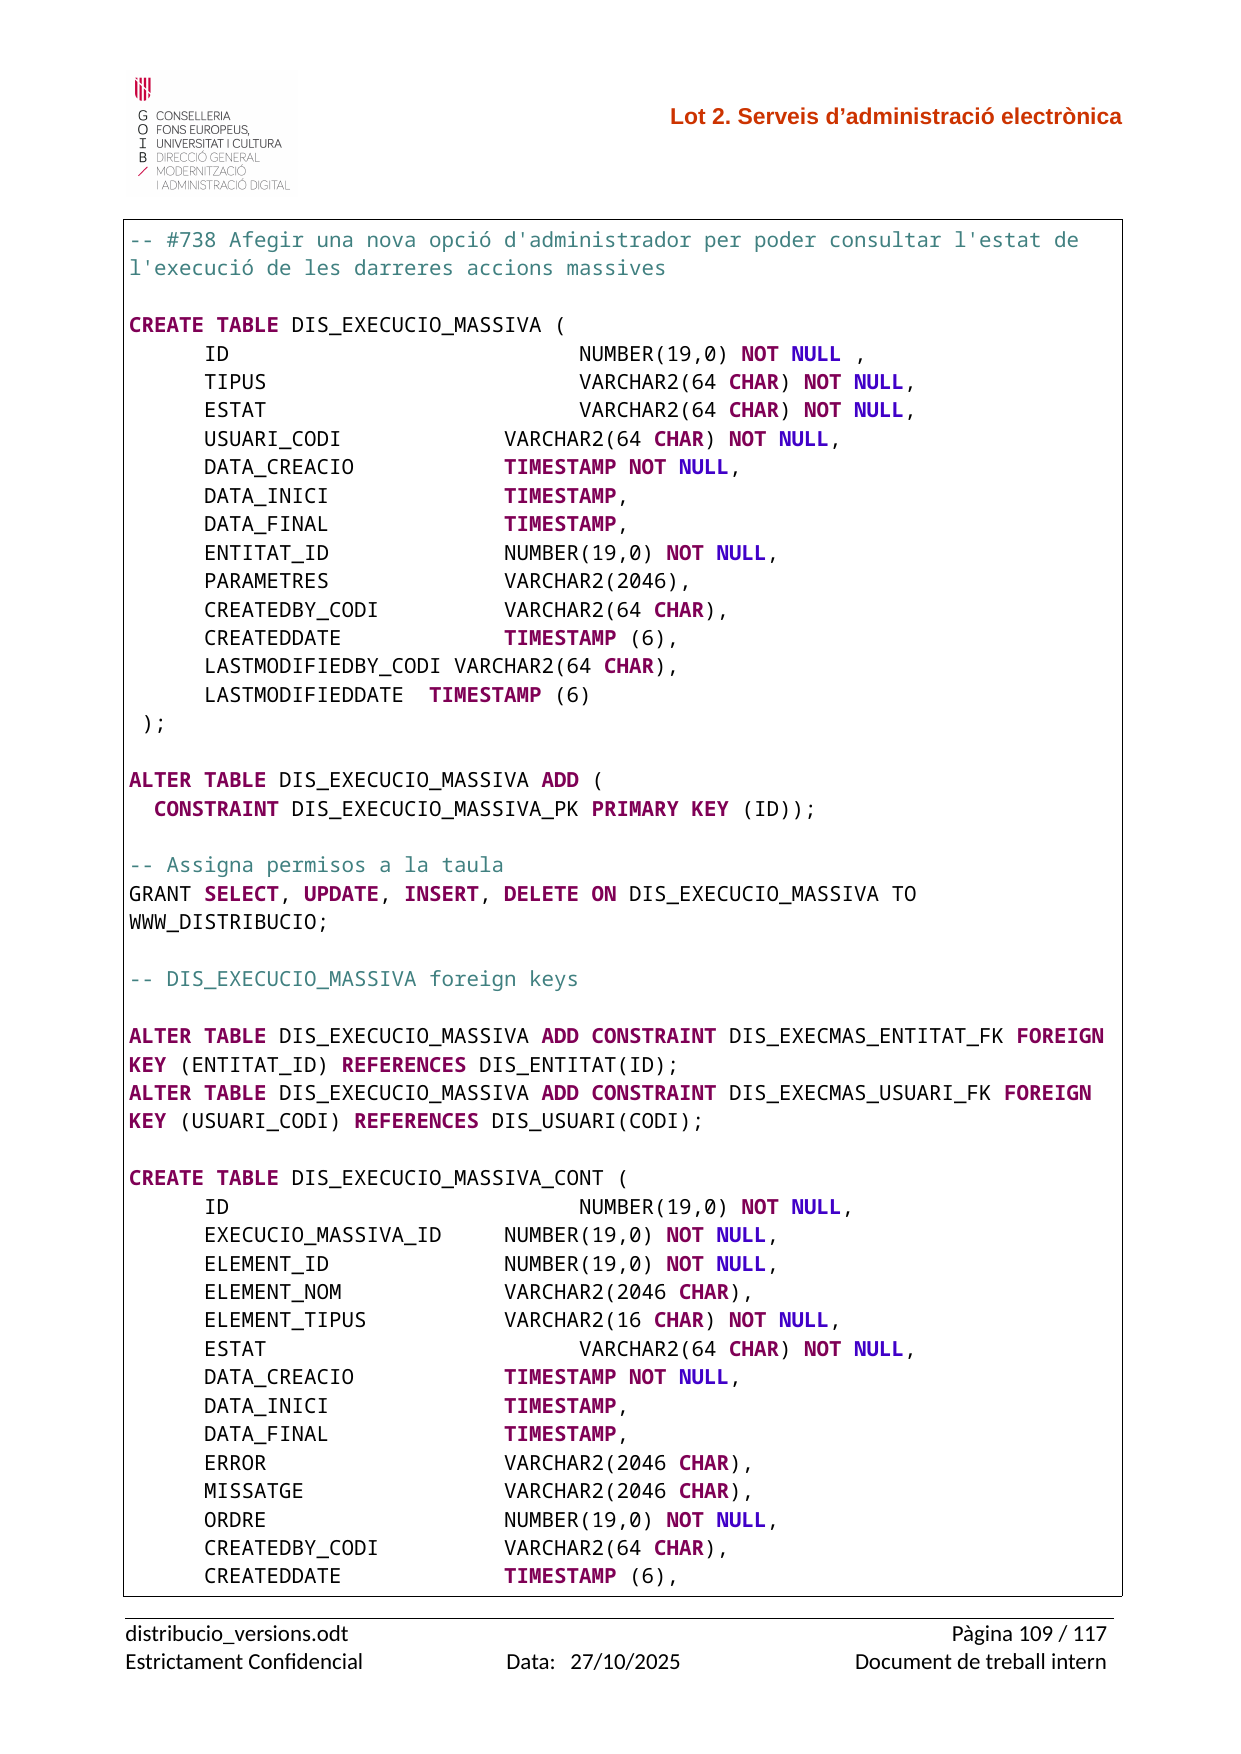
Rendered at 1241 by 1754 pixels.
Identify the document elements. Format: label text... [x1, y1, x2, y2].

table_header -- #738 Afegir una nova opció d'administrador per poder consultar l'estat de l'execució de les darreres accions massives CREATE TABLE DIS_EXECUCIO_MASSIVA ( ID NUMBER(19,0) NOT NULL , TIPUS VARCHAR2(64 CHAR) NOT NULL, ESTAT VARCHAR2(64 CHAR) NOT NULL, USUARI_CODI VARCHAR2(64 CHAR) NOT NULL, DATA_CREACIO TIMESTAMP NOT NULL, DATA_INICI TIMESTAMP, DATA_FINAL TIMESTAMP, ENTITAT_ID NUMBER(19,0) NOT NULL, PARAMETRES VARCHAR2(2046), CREATEDBY_CODI VARCHAR2(64 CHAR), CREATEDDATE TIMESTAMP (6), LASTMODIFIEDBY_CODI VARCHAR2(64 CHAR), LASTMODIFIEDDATE TIMESTAMP (6) ); ALTER TABLE DIS_EXECUCIO_MASSIVA ADD ( CONSTRAINT DIS_EXECUCIO_MASSIVA_PK PRIMARY KEY (ID)); -- Assigna permisos a la taula GRANT SELECT, UPDATE, INSERT, DELETE ON DIS_EXECUCIO_MASSIVA TO WWW_DISTRIBUCIO; -- DIS_EXECUCIO_MASSIVA foreign keys ALTER TABLE DIS_EXECUCIO_MASSIVA ADD CONSTRAINT DIS_EXECMAS_ENTITAT_FK FOREIGN KEY (ENTITAT_ID) REFERENCES DIS_ENTITAT(ID); ALTER TABLE DIS_EXECUCIO_MASSIVA ADD CONSTRAINT DIS_EXECMAS_USUARI_FK FOREIGN KEY (USUARI_CODI) REFERENCES DIS_USUARI(CODI); CREATE TABLE DIS_EXECUCIO_MASSIVA_CONT ( ID NUMBER(19,0) NOT NULL, EXECUCIO_MASSIVA_ID NUMBER(19,0) NOT NULL, ELEMENT_ID NUMBER(19,0) NOT NULL, ELEMENT_NOM VARCHAR2(2046 CHAR), ELEMENT_TIPUS VARCHAR2(16 CHAR) NOT NULL, ESTAT VARCHAR2(64 CHAR) NOT NULL, DATA_CREACIO TIMESTAMP NOT NULL, DATA_INICI TIMESTAMP, DATA_FINAL TIMESTAMP, ERROR VARCHAR2(2046 CHAR), MISSATGE VARCHAR2(2046 CHAR), ORDRE NUMBER(19,0) NOT NULL, CREATEDBY_CODI VARCHAR2(64 CHAR), CREATEDDATE TIMESTAMP (6), [124, 220, 1122, 1596]
picture [126, 70, 299, 197]
